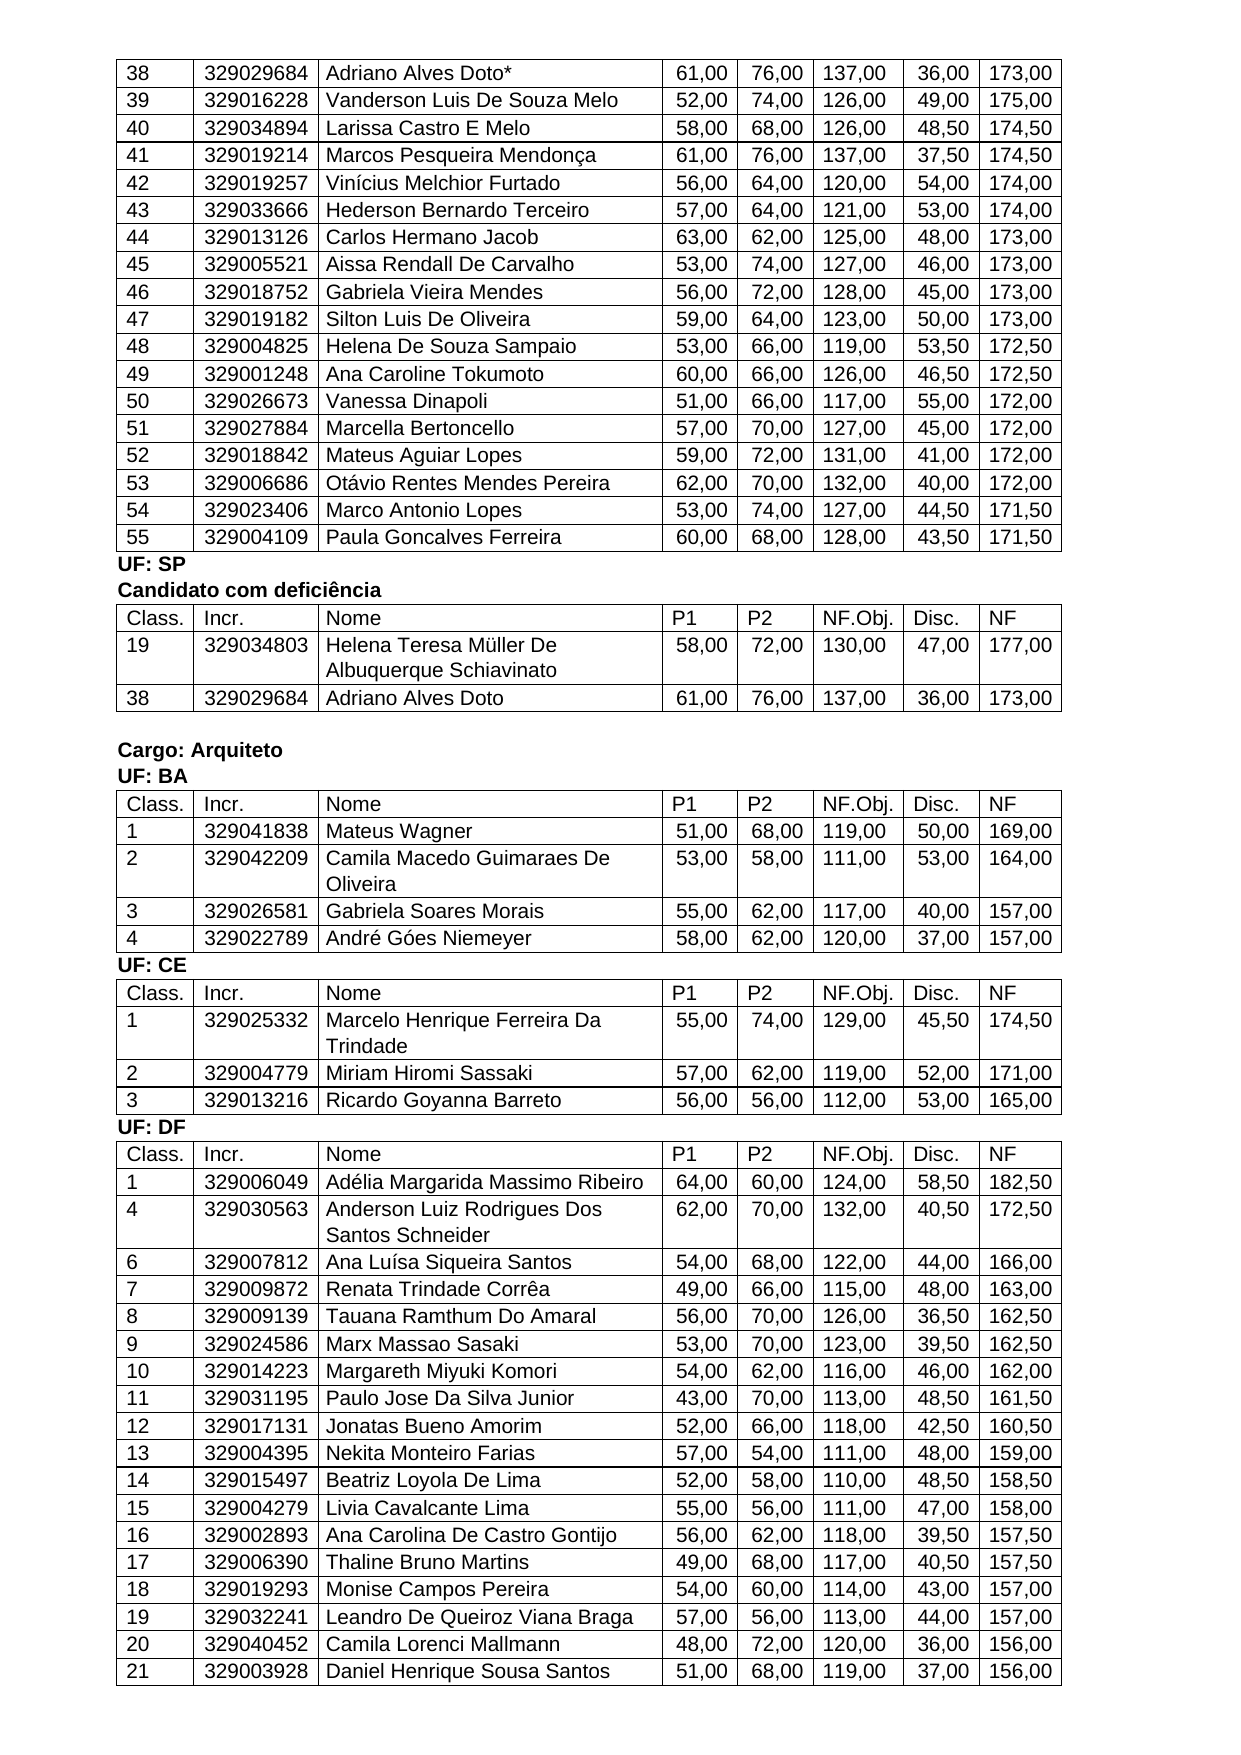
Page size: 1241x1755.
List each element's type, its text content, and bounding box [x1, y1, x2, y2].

table_cell 3 [117, 898, 193, 924]
table_cell 329005521 [194, 252, 318, 278]
table_cell 64,00 [663, 1169, 737, 1195]
table_cell 10 [117, 1358, 193, 1384]
table_cell 48,00 [904, 1276, 979, 1303]
table_cell 53,50 [904, 334, 979, 360]
table_cell Ana Carolina De Castro Gontijo [319, 1522, 662, 1548]
table_cell 55,00 [904, 388, 979, 414]
table_cell 329004395 [194, 1440, 318, 1466]
table_cell 126,00 [814, 88, 903, 114]
table_cell 56,00 [663, 1088, 737, 1114]
table_cell 57,00 [663, 197, 737, 223]
table_cell 162,00 [980, 1358, 1061, 1384]
table_cell 163,00 [980, 1276, 1061, 1303]
table_cell 53,00 [904, 1088, 979, 1114]
table_cell 44,50 [904, 497, 979, 523]
table_cell 48 [117, 334, 193, 360]
table_cell 58,00 [738, 845, 813, 897]
table_cell 174,50 [980, 1007, 1061, 1059]
table_cell 329034894 [194, 115, 318, 141]
table_cell 329009872 [194, 1276, 318, 1303]
text UF: DF [117, 1115, 1158, 1139]
table_cell Helena De Souza Sampaio [319, 334, 662, 360]
table_cell Margareth Miyuki Komori [319, 1358, 662, 1384]
table_cell 172,50 [980, 334, 1061, 360]
table_cell 17 [117, 1549, 193, 1576]
table_cell 329001248 [194, 361, 318, 387]
table_cell 158,50 [980, 1468, 1061, 1494]
table_header Disc. [904, 791, 979, 817]
table_cell 64,00 [738, 306, 813, 332]
table_header P2 [738, 791, 813, 817]
table_cell 329019182 [194, 306, 318, 332]
table_cell 47 [117, 306, 193, 332]
table_cell 58,00 [663, 926, 737, 952]
table_cell 329026581 [194, 898, 318, 924]
text UF: CE [117, 953, 1158, 977]
table_cell 60,00 [738, 1169, 813, 1195]
table_cell 172,00 [980, 415, 1061, 442]
table_cell 40,00 [904, 898, 979, 924]
table_cell 113,00 [814, 1386, 903, 1412]
table_cell 165,00 [980, 1088, 1061, 1114]
table_cell 329034803 [194, 632, 318, 684]
table_header Class. [117, 1142, 193, 1168]
table_cell 50 [117, 388, 193, 414]
table_cell Marcella Bertoncello [319, 415, 662, 442]
table_cell 157,50 [980, 1549, 1061, 1576]
table_header Disc. [904, 980, 979, 1006]
table_cell 55,00 [663, 898, 737, 924]
table_cell 119,00 [814, 334, 903, 360]
table_cell 111,00 [814, 845, 903, 897]
table_cell 124,00 [814, 1169, 903, 1195]
table_cell 175,00 [980, 88, 1061, 114]
table_cell 70,00 [738, 470, 813, 496]
table_cell 42 [117, 170, 193, 196]
table_cell 329013126 [194, 224, 318, 251]
table_cell 137,00 [814, 143, 903, 169]
table_cell 59,00 [663, 306, 737, 332]
table_cell 172,50 [980, 1196, 1061, 1248]
table_cell 2 [117, 845, 193, 897]
table_cell Paulo Jose Da Silva Junior [319, 1386, 662, 1412]
table_cell 329019293 [194, 1577, 318, 1603]
table_cell 4 [117, 1196, 193, 1248]
table_cell Camila Lorenci Mallmann [319, 1631, 662, 1657]
table_cell Silton Luis De Oliveira [319, 306, 662, 332]
table_cell 117,00 [814, 898, 903, 924]
table_cell 72,00 [738, 632, 813, 684]
table_cell 19 [117, 1604, 193, 1630]
table_cell 166,00 [980, 1249, 1061, 1275]
table_cell 36,00 [904, 1631, 979, 1657]
table_cell 55 [117, 525, 193, 551]
table_cell 52,00 [663, 88, 737, 114]
table_cell 60,00 [663, 361, 737, 387]
table_cell 111,00 [814, 1495, 903, 1521]
table_cell 171,50 [980, 525, 1061, 551]
table_cell 50,00 [904, 306, 979, 332]
table_cell 68,00 [738, 1249, 813, 1275]
table_cell 137,00 [814, 60, 903, 87]
table_cell 39,50 [904, 1331, 979, 1357]
table_cell Adriano Alves Doto* [319, 60, 662, 87]
table_cell 53,00 [904, 197, 979, 223]
table_header Incr. [194, 605, 318, 631]
table_cell Monise Campos Pereira [319, 1577, 662, 1603]
table_cell 329019257 [194, 170, 318, 196]
table_cell 121,00 [814, 197, 903, 223]
table_cell 37,00 [904, 926, 979, 952]
table_header NF [980, 1142, 1061, 1168]
table_cell Tauana Ramthum Do Amaral [319, 1304, 662, 1330]
table_cell Otávio Rentes Mendes Pereira [319, 470, 662, 496]
table_cell 329018842 [194, 443, 318, 469]
table_cell 62,00 [738, 224, 813, 251]
table_cell 54,00 [904, 170, 979, 196]
text UF: BA [117, 764, 1158, 788]
table_cell 172,50 [980, 361, 1061, 387]
table_header NF.Obj. [814, 605, 903, 631]
table_cell 19 [117, 632, 193, 684]
table_header Class. [117, 605, 193, 631]
table_cell 48,50 [904, 115, 979, 141]
table_cell 130,00 [814, 632, 903, 684]
table_cell 66,00 [738, 334, 813, 360]
table_cell 122,00 [814, 1249, 903, 1275]
table_cell 156,00 [980, 1631, 1061, 1657]
table_cell 128,00 [814, 279, 903, 305]
table_cell 61,00 [663, 143, 737, 169]
table_cell 53,00 [663, 252, 737, 278]
table_cell 173,00 [980, 60, 1061, 87]
table_cell 329006390 [194, 1549, 318, 1576]
table_cell 70,00 [738, 1331, 813, 1357]
table_cell 47,00 [904, 632, 979, 684]
table_cell Anderson Luiz Rodrigues Dos Santos Schneider [319, 1196, 662, 1248]
table_cell 131,00 [814, 443, 903, 469]
table_cell 172,00 [980, 388, 1061, 414]
table_cell 111,00 [814, 1440, 903, 1466]
table_cell 45,50 [904, 1007, 979, 1059]
table_cell 171,50 [980, 497, 1061, 523]
table_cell 76,00 [738, 60, 813, 87]
table_cell 9 [117, 1331, 193, 1357]
table_cell 172,00 [980, 470, 1061, 496]
table_cell 117,00 [814, 1549, 903, 1576]
table_cell 118,00 [814, 1413, 903, 1439]
table_cell 76,00 [738, 143, 813, 169]
table_cell 39 [117, 88, 193, 114]
table_cell 68,00 [738, 818, 813, 844]
table_cell Adélia Margarida Massimo Ribeiro [319, 1169, 662, 1195]
table_cell 172,00 [980, 443, 1061, 469]
table_cell Marcos Pesqueira Mendonça [319, 143, 662, 169]
table_cell 54 [117, 497, 193, 523]
table_cell 36,50 [904, 1304, 979, 1330]
table_cell 329027884 [194, 415, 318, 442]
table_cell Mateus Aguiar Lopes [319, 443, 662, 469]
table_cell 51,00 [663, 388, 737, 414]
table_cell 329031195 [194, 1386, 318, 1412]
table_cell 62,00 [663, 1196, 737, 1248]
table_cell Vanessa Dinapoli [319, 388, 662, 414]
table_cell 2 [117, 1060, 193, 1086]
table_header Disc. [904, 1142, 979, 1168]
table_cell 329009139 [194, 1304, 318, 1330]
table_header NF [980, 980, 1061, 1006]
table_cell 48,00 [904, 1440, 979, 1466]
table_cell 39,50 [904, 1522, 979, 1548]
table_cell 57,00 [663, 1060, 737, 1086]
table_cell 57,00 [663, 1604, 737, 1630]
table_header Disc. [904, 605, 979, 631]
table_header Class. [117, 791, 193, 817]
table_cell 169,00 [980, 818, 1061, 844]
table_cell 54,00 [663, 1577, 737, 1603]
table_cell 58,00 [663, 115, 737, 141]
table_cell 45 [117, 252, 193, 278]
table_cell 46,00 [904, 252, 979, 278]
table_cell 161,50 [980, 1386, 1061, 1412]
table_cell 110,00 [814, 1468, 903, 1494]
table_cell 14 [117, 1468, 193, 1494]
table_cell 56,00 [738, 1604, 813, 1630]
table_cell 329004779 [194, 1060, 318, 1086]
table_cell 159,00 [980, 1440, 1061, 1466]
table_cell 66,00 [738, 361, 813, 387]
table_cell 18 [117, 1577, 193, 1603]
table_cell 41 [117, 143, 193, 169]
table_cell 57,00 [663, 415, 737, 442]
table_cell 55,00 [663, 1007, 737, 1059]
table_header Incr. [194, 980, 318, 1006]
table_cell 52,00 [663, 1413, 737, 1439]
table_cell Larissa Castro E Melo [319, 115, 662, 141]
table_cell 66,00 [738, 388, 813, 414]
table_cell Leandro De Queiroz Viana Braga [319, 1604, 662, 1630]
table_cell 329007812 [194, 1249, 318, 1275]
table_cell 329013216 [194, 1088, 318, 1114]
table_cell Jonatas Bueno Amorim [319, 1413, 662, 1439]
table_cell 72,00 [738, 443, 813, 469]
table_header Nome [319, 980, 662, 1006]
table_cell 58,00 [663, 632, 737, 684]
table_cell 120,00 [814, 1631, 903, 1657]
table_cell 7 [117, 1276, 193, 1303]
table_cell 329033666 [194, 197, 318, 223]
table_cell 56,00 [663, 1304, 737, 1330]
table_cell 164,00 [980, 845, 1061, 897]
table_cell 53,00 [663, 845, 737, 897]
table_cell 38 [117, 685, 193, 711]
table_cell 114,00 [814, 1577, 903, 1603]
table_cell 49,00 [904, 88, 979, 114]
table_cell 62,00 [738, 1060, 813, 1086]
table_cell 49 [117, 361, 193, 387]
table_cell 15 [117, 1495, 193, 1521]
table_cell Marx Massao Sasaki [319, 1331, 662, 1357]
table_cell 127,00 [814, 415, 903, 442]
table_cell 329029684 [194, 60, 318, 87]
table_cell 37,50 [904, 143, 979, 169]
table_cell 64,00 [738, 170, 813, 196]
table_cell 3 [117, 1088, 193, 1114]
table_cell 329041838 [194, 818, 318, 844]
table_cell 48,50 [904, 1386, 979, 1412]
table_header P1 [663, 605, 737, 631]
table_header Nome [319, 1142, 662, 1168]
table_cell 49,00 [663, 1276, 737, 1303]
table_cell 157,00 [980, 898, 1061, 924]
table_cell 40 [117, 115, 193, 141]
table_cell 127,00 [814, 252, 903, 278]
table_cell 21 [117, 1659, 193, 1685]
table_cell 37,00 [904, 1659, 979, 1685]
table_cell 329030563 [194, 1196, 318, 1248]
table_cell 70,00 [738, 1196, 813, 1248]
table_cell 160,50 [980, 1413, 1061, 1439]
table_cell 119,00 [814, 1060, 903, 1086]
table_cell 43,00 [663, 1386, 737, 1412]
table_cell 60,00 [663, 525, 737, 551]
table_header NF.Obj. [814, 791, 903, 817]
table_cell 329006049 [194, 1169, 318, 1195]
table_cell 53,00 [663, 497, 737, 523]
table_cell 157,00 [980, 1604, 1061, 1630]
table_header Class. [117, 980, 193, 1006]
table_cell 329019214 [194, 143, 318, 169]
table_cell Vinícius Melchior Furtado [319, 170, 662, 196]
table_cell 157,00 [980, 1577, 1061, 1603]
table_cell 48,50 [904, 1468, 979, 1494]
table_cell 45,00 [904, 279, 979, 305]
table_cell 125,00 [814, 224, 903, 251]
table_cell 329015497 [194, 1468, 318, 1494]
table_cell Renata Trindade Corrêa [319, 1276, 662, 1303]
table_header P2 [738, 980, 813, 1006]
table_cell 52,00 [904, 1060, 979, 1086]
table_cell 119,00 [814, 1659, 903, 1685]
table_cell 68,00 [738, 1659, 813, 1685]
table_cell 329006686 [194, 470, 318, 496]
table_cell 76,00 [738, 685, 813, 711]
table_cell 74,00 [738, 88, 813, 114]
table_cell Hederson Bernardo Terceiro [319, 197, 662, 223]
table_header NF [980, 791, 1061, 817]
table_cell 54,00 [738, 1440, 813, 1466]
table_cell 329003928 [194, 1659, 318, 1685]
table_cell 60,00 [738, 1577, 813, 1603]
table_cell 115,00 [814, 1276, 903, 1303]
table_cell 68,00 [738, 525, 813, 551]
table_cell 329004109 [194, 525, 318, 551]
table_cell 74,00 [738, 1007, 813, 1059]
table_cell 329032241 [194, 1604, 318, 1630]
table_cell 40,00 [904, 470, 979, 496]
table_cell 12 [117, 1413, 193, 1439]
table_cell 329014223 [194, 1358, 318, 1384]
table_cell 329026673 [194, 388, 318, 414]
table_cell 56,00 [663, 279, 737, 305]
table_cell 62,00 [738, 926, 813, 952]
table_cell 173,00 [980, 279, 1061, 305]
table_cell 123,00 [814, 1331, 903, 1357]
table_cell 62,00 [738, 898, 813, 924]
table_cell 1 [117, 818, 193, 844]
table_cell 123,00 [814, 306, 903, 332]
table_cell 56,00 [663, 170, 737, 196]
table_header P1 [663, 1142, 737, 1168]
table_cell 20 [117, 1631, 193, 1657]
table_cell 63,00 [663, 224, 737, 251]
table_cell 126,00 [814, 115, 903, 141]
table_header Incr. [194, 1142, 318, 1168]
table_header Nome [319, 605, 662, 631]
table_cell 43,00 [904, 1577, 979, 1603]
table_cell 51 [117, 415, 193, 442]
table_cell 129,00 [814, 1007, 903, 1059]
table_header NF.Obj. [814, 980, 903, 1006]
table_cell 174,50 [980, 115, 1061, 141]
table_cell Gabriela Soares Morais [319, 898, 662, 924]
table_cell Marco Antonio Lopes [319, 497, 662, 523]
table_cell Thaline Bruno Martins [319, 1549, 662, 1576]
table_cell 162,50 [980, 1304, 1061, 1330]
table_cell 61,00 [663, 60, 737, 87]
table_cell 58,50 [904, 1169, 979, 1195]
table_cell 74,00 [738, 497, 813, 523]
table_cell Nekita Monteiro Farias [319, 1440, 662, 1466]
table_cell 36,00 [904, 685, 979, 711]
table_cell 68,00 [738, 1549, 813, 1576]
table_cell 157,00 [980, 926, 1061, 952]
table_cell 329002893 [194, 1522, 318, 1548]
table_cell 158,00 [980, 1495, 1061, 1521]
table_cell 59,00 [663, 443, 737, 469]
table_cell 329024586 [194, 1331, 318, 1357]
table_cell 329023406 [194, 497, 318, 523]
table_cell 64,00 [738, 197, 813, 223]
table_cell 72,00 [738, 1631, 813, 1657]
table_cell 56,00 [663, 1522, 737, 1548]
table_cell 57,00 [663, 1440, 737, 1466]
table_cell 113,00 [814, 1604, 903, 1630]
table_cell 53,00 [904, 845, 979, 897]
table_cell 6 [117, 1249, 193, 1275]
table_cell 1 [117, 1169, 193, 1195]
table_cell 118,00 [814, 1522, 903, 1548]
table_cell 119,00 [814, 818, 903, 844]
table_cell 36,00 [904, 60, 979, 87]
table_cell 329016228 [194, 88, 318, 114]
table_cell Aissa Rendall De Carvalho [319, 252, 662, 278]
table_cell 174,50 [980, 143, 1061, 169]
table_cell 51,00 [663, 1659, 737, 1685]
table_cell 54,00 [663, 1358, 737, 1384]
table_cell 68,00 [738, 115, 813, 141]
table_cell Ana Caroline Tokumoto [319, 361, 662, 387]
table_cell Mateus Wagner [319, 818, 662, 844]
table_cell 156,00 [980, 1659, 1061, 1685]
table_cell Vanderson Luis De Souza Melo [319, 88, 662, 114]
table_cell 120,00 [814, 926, 903, 952]
table_cell 44,00 [904, 1604, 979, 1630]
table_cell 11 [117, 1386, 193, 1412]
table_cell André Góes Niemeyer [319, 926, 662, 952]
table_header P2 [738, 1142, 813, 1168]
table_cell 13 [117, 1440, 193, 1466]
table_cell 173,00 [980, 224, 1061, 251]
table_cell 16 [117, 1522, 193, 1548]
table_cell 74,00 [738, 252, 813, 278]
table_cell 58,00 [738, 1468, 813, 1494]
table_cell 54,00 [663, 1249, 737, 1275]
table_header NF.Obj. [814, 1142, 903, 1168]
table_cell 4 [117, 926, 193, 952]
table_cell 46,50 [904, 361, 979, 387]
table_cell 40,50 [904, 1196, 979, 1248]
table_cell Helena Teresa Müller De Albuquerque Schiavinato [319, 632, 662, 684]
table_cell 44,00 [904, 1249, 979, 1275]
table_cell 46,00 [904, 1358, 979, 1384]
text Cargo: Arquiteto [117, 738, 1158, 762]
table_cell 70,00 [738, 415, 813, 442]
table_cell 127,00 [814, 497, 903, 523]
table_cell 52,00 [663, 1468, 737, 1494]
table_cell 56,00 [738, 1088, 813, 1114]
table_cell Beatriz Loyola De Lima [319, 1468, 662, 1494]
table_cell 174,00 [980, 197, 1061, 223]
table_cell 132,00 [814, 1196, 903, 1248]
table_cell Camila Macedo Guimaraes De Oliveira [319, 845, 662, 897]
table_cell 329025332 [194, 1007, 318, 1059]
table_cell Carlos Hermano Jacob [319, 224, 662, 251]
table_cell 329040452 [194, 1631, 318, 1657]
table_cell 112,00 [814, 1088, 903, 1114]
table_header P2 [738, 605, 813, 631]
table_cell 132,00 [814, 470, 903, 496]
table_cell 44 [117, 224, 193, 251]
table_cell 329004825 [194, 334, 318, 360]
table_cell 41,00 [904, 443, 979, 469]
table_cell 56,00 [738, 1495, 813, 1521]
table_cell Ana Luísa Siqueira Santos [319, 1249, 662, 1275]
table_cell 126,00 [814, 1304, 903, 1330]
table_cell 66,00 [738, 1276, 813, 1303]
table_cell 329018752 [194, 279, 318, 305]
table_cell 51,00 [663, 818, 737, 844]
table_cell 8 [117, 1304, 193, 1330]
table_cell 62,00 [738, 1522, 813, 1548]
table_cell 52 [117, 443, 193, 469]
table_header P1 [663, 980, 737, 1006]
table_cell 48,00 [663, 1631, 737, 1657]
table_cell 62,00 [663, 470, 737, 496]
table_cell 173,00 [980, 685, 1061, 711]
table_cell 46 [117, 279, 193, 305]
table_cell 1 [117, 1007, 193, 1059]
table_cell 70,00 [738, 1386, 813, 1412]
table_cell 62,00 [738, 1358, 813, 1384]
table_cell 61,00 [663, 685, 737, 711]
table_cell 49,00 [663, 1549, 737, 1576]
table_cell 47,00 [904, 1495, 979, 1521]
table_cell Ricardo Goyanna Barreto [319, 1088, 662, 1114]
table_cell 329029684 [194, 685, 318, 711]
table_header Nome [319, 791, 662, 817]
table_cell 171,00 [980, 1060, 1061, 1086]
table_cell 55,00 [663, 1495, 737, 1521]
table_header P1 [663, 791, 737, 817]
table_cell 38 [117, 60, 193, 87]
text Candidato com deficiência [117, 578, 1158, 602]
table_cell 120,00 [814, 170, 903, 196]
table_cell 329042209 [194, 845, 318, 897]
table_cell 157,50 [980, 1522, 1061, 1548]
table_cell 53 [117, 470, 193, 496]
table_cell 45,00 [904, 415, 979, 442]
table_cell 40,50 [904, 1549, 979, 1576]
table_cell Paula Goncalves Ferreira [319, 525, 662, 551]
table_cell 329004279 [194, 1495, 318, 1521]
table_cell 50,00 [904, 818, 979, 844]
table_cell 174,00 [980, 170, 1061, 196]
table_cell 48,00 [904, 224, 979, 251]
table_cell 53,00 [663, 334, 737, 360]
table_cell 162,50 [980, 1331, 1061, 1357]
table_cell 126,00 [814, 361, 903, 387]
table_cell 43 [117, 197, 193, 223]
table_cell 72,00 [738, 279, 813, 305]
table_cell Livia Cavalcante Lima [319, 1495, 662, 1521]
text UF: SP [117, 552, 1158, 576]
table_cell 329017131 [194, 1413, 318, 1439]
table_cell 173,00 [980, 306, 1061, 332]
table_cell 137,00 [814, 685, 903, 711]
table_cell 329022789 [194, 926, 318, 952]
table_cell Daniel Henrique Sousa Santos [319, 1659, 662, 1685]
table_cell 116,00 [814, 1358, 903, 1384]
table_cell 177,00 [980, 632, 1061, 684]
table_cell 117,00 [814, 388, 903, 414]
table_cell 128,00 [814, 525, 903, 551]
table_cell Adriano Alves Doto [319, 685, 662, 711]
table_cell 66,00 [738, 1413, 813, 1439]
table_cell 53,00 [663, 1331, 737, 1357]
table_cell 42,50 [904, 1413, 979, 1439]
table_header NF [980, 605, 1061, 631]
table_cell 173,00 [980, 252, 1061, 278]
table_header Incr. [194, 791, 318, 817]
table_cell 182,50 [980, 1169, 1061, 1195]
table_cell 70,00 [738, 1304, 813, 1330]
table_cell Gabriela Vieira Mendes [319, 279, 662, 305]
table_cell 43,50 [904, 525, 979, 551]
table_cell Miriam Hiromi Sassaki [319, 1060, 662, 1086]
table_cell Marcelo Henrique Ferreira Da Trindade [319, 1007, 662, 1059]
